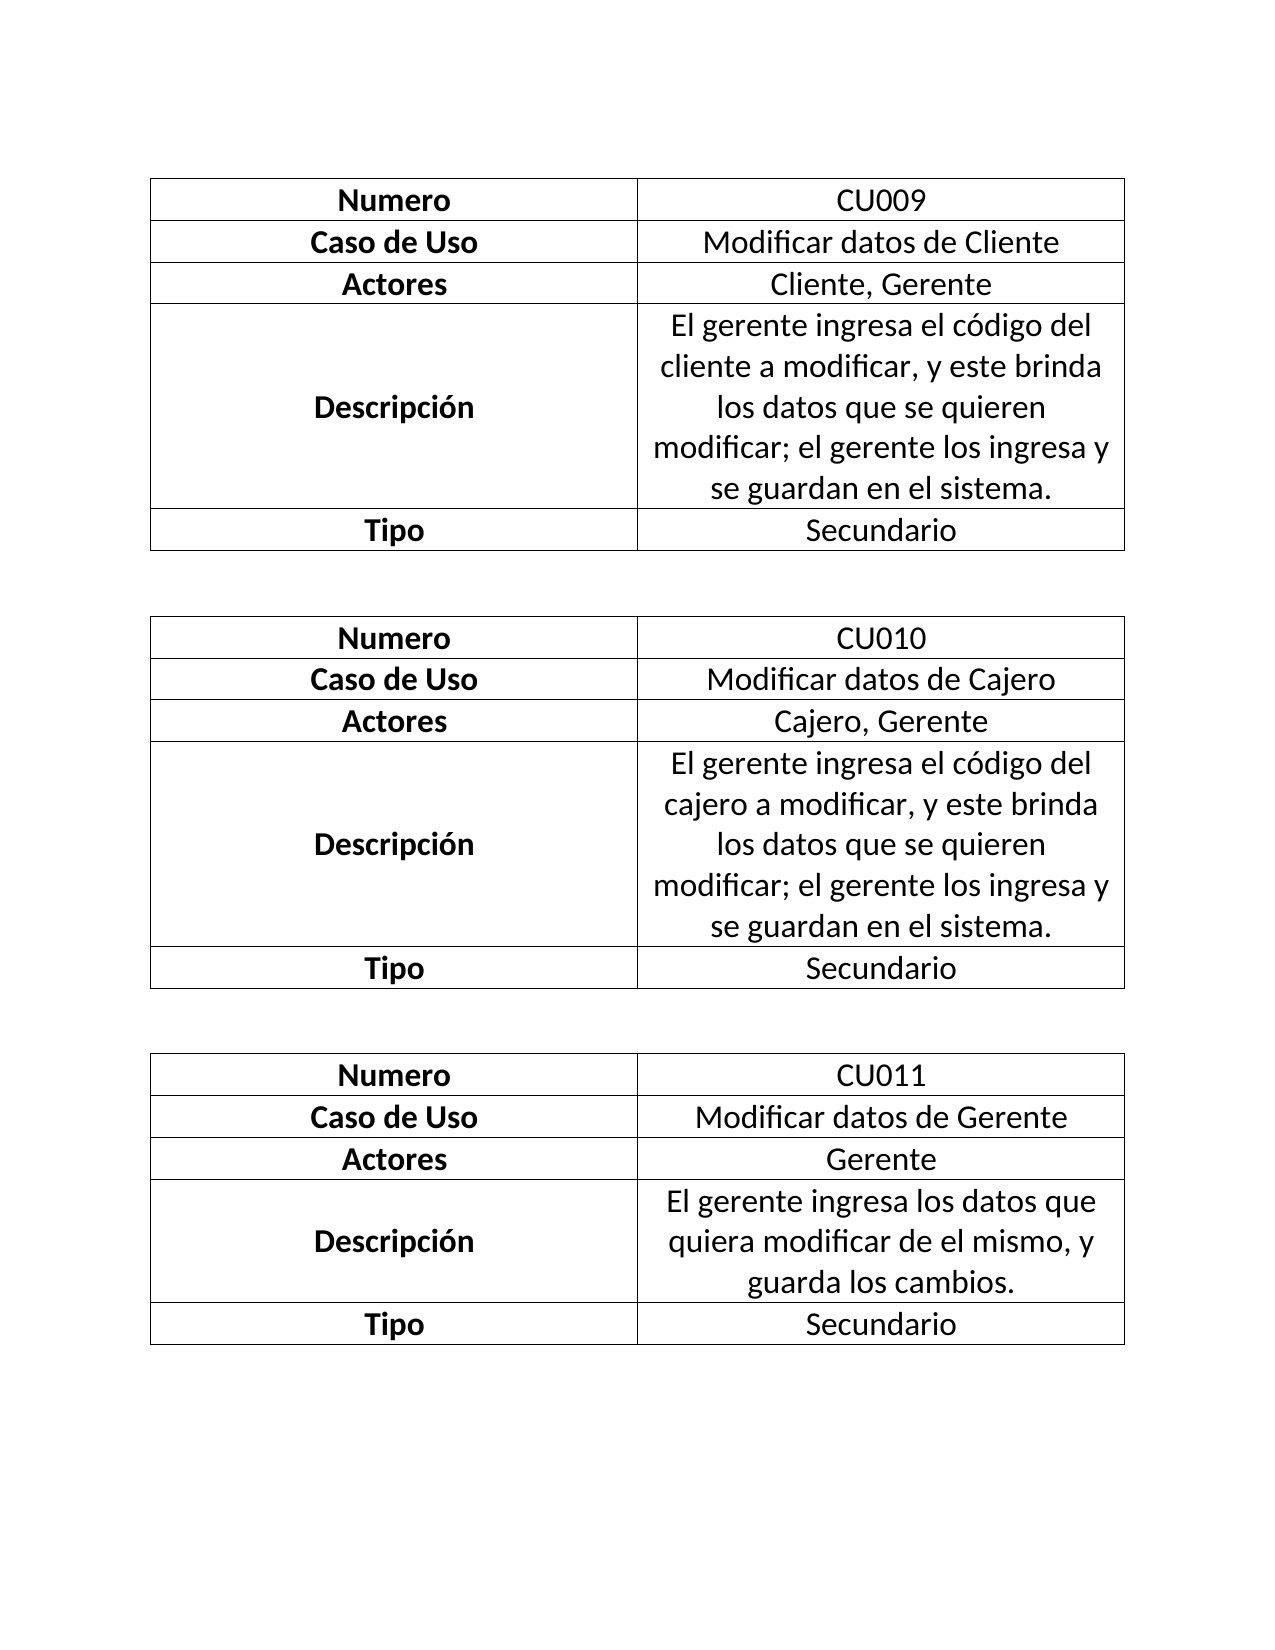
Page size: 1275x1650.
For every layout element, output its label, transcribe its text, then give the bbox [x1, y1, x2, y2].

table_cell El gerente ingresa los datos que quiera modificar de el mismo, y guarda los cambios. [638, 1180, 1124, 1302]
table_cell Descripción [151, 1180, 637, 1302]
table_cell Descripción [151, 304, 637, 508]
table_header CU010 [638, 617, 1124, 657]
table_cell Cliente, Gerente [638, 263, 1124, 303]
table_cell Secundario [638, 509, 1124, 550]
table_cell Secundario [638, 947, 1124, 987]
table_cell El gerente ingresa el código del cajero a modificar, y este brinda los datos que se quieren modificar; el gerente los ingresa y se guardan en el sistema. [638, 742, 1124, 946]
table_cell Secundario [638, 1303, 1124, 1343]
table_cell Caso de Uso [151, 659, 637, 699]
table_header CU011 [638, 1054, 1124, 1095]
table_cell Tipo [151, 947, 637, 987]
table_cell El gerente ingresa el código del cliente a modificar, y este brinda los datos que se quieren modificar; el gerente los ingresa y se guardan en el sistema. [638, 304, 1124, 508]
table_cell Descripción [151, 742, 637, 946]
table_header CU009 [638, 179, 1124, 220]
table_cell Actores [151, 1138, 637, 1178]
table_cell Tipo [151, 1303, 637, 1343]
table_cell Tipo [151, 509, 637, 550]
table_cell Cajero, Gerente [638, 700, 1124, 741]
table_cell Caso de Uso [151, 1096, 637, 1137]
table_cell Modificar datos de Gerente [638, 1096, 1124, 1137]
table_header Numero [151, 1054, 637, 1095]
table_header Numero [151, 617, 637, 657]
table_header Numero [151, 179, 637, 220]
table_cell Modificar datos de Cliente [638, 221, 1124, 262]
table_cell Modificar datos de Cajero [638, 659, 1124, 699]
table_cell Caso de Uso [151, 221, 637, 262]
table_cell Actores [151, 263, 637, 303]
table_cell Actores [151, 700, 637, 741]
table_cell Gerente [638, 1138, 1124, 1178]
